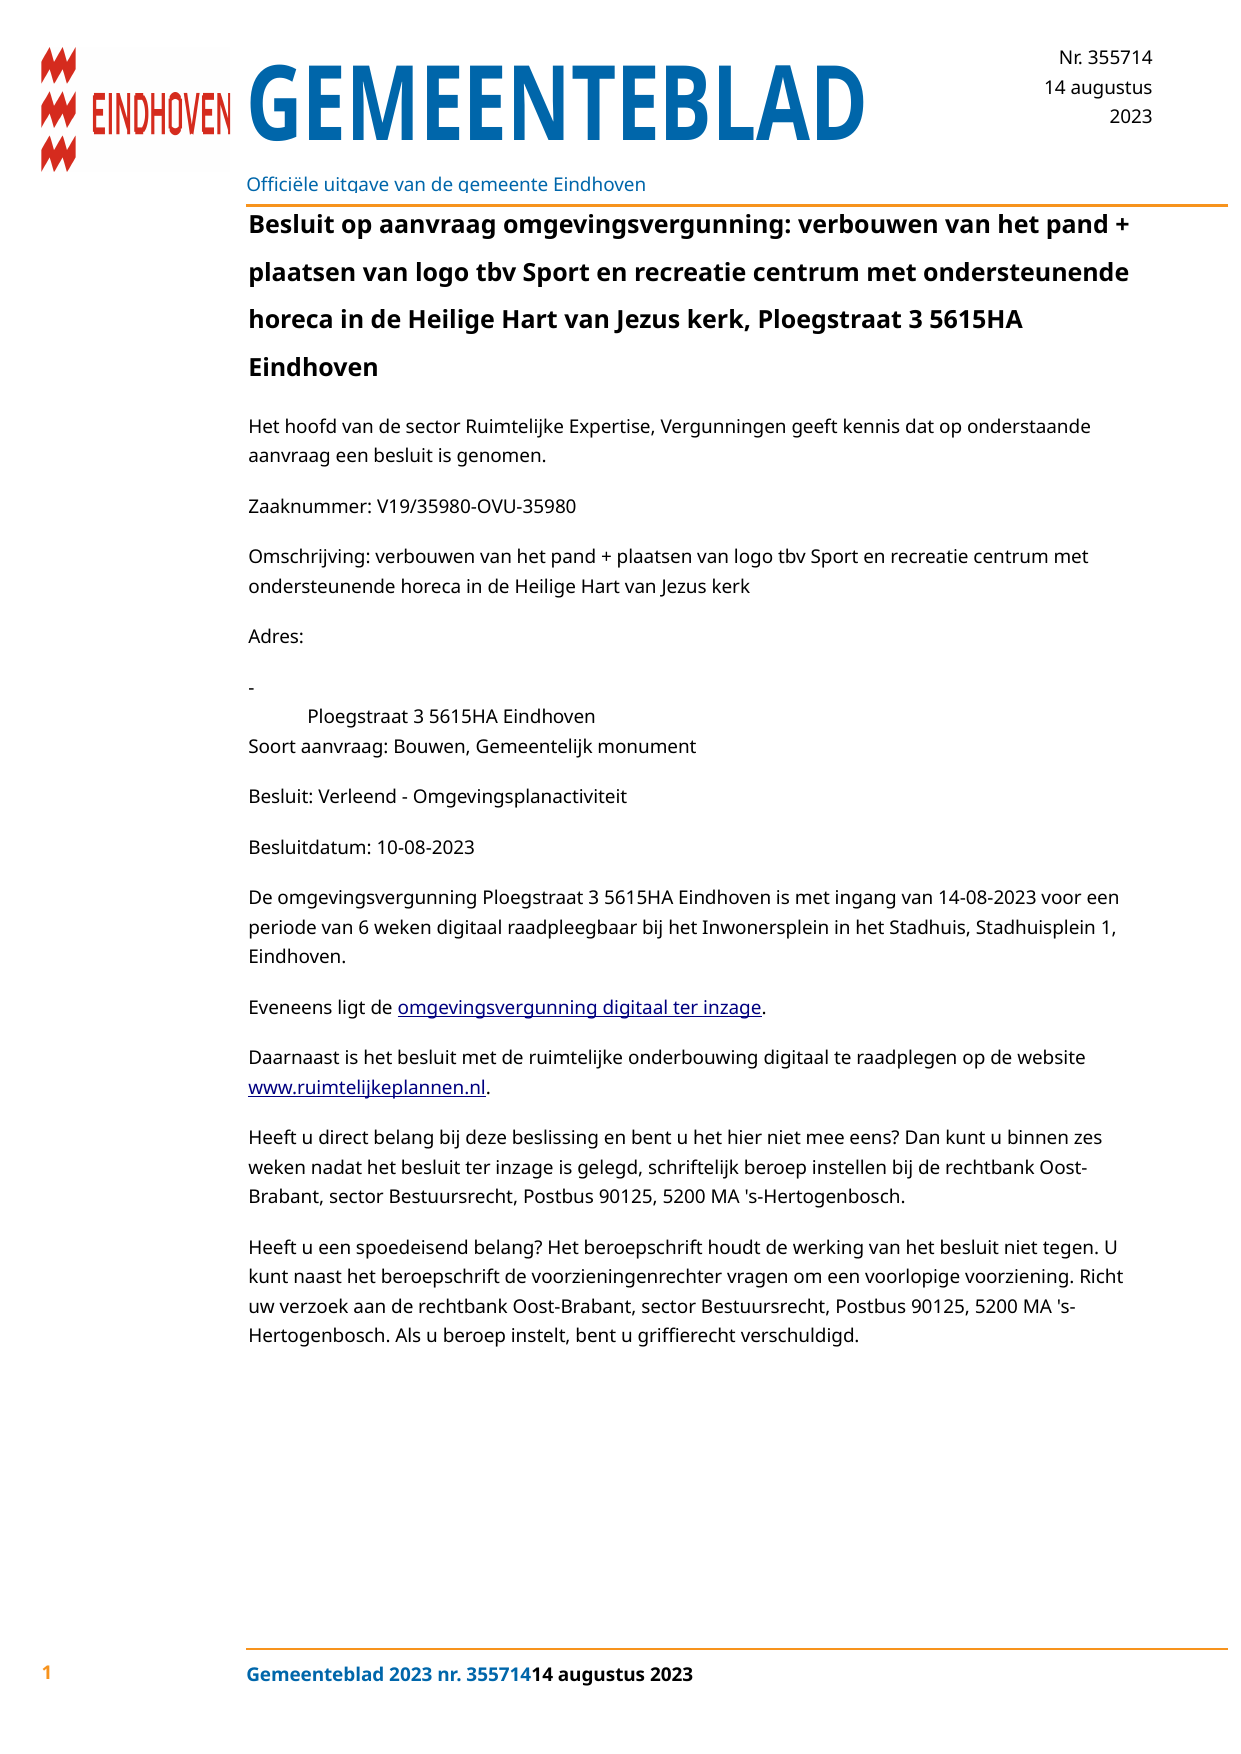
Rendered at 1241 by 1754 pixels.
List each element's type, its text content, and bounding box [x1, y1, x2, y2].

text Besluit op aanvraag omgevingsvergunning: verbouwen van het pand + plaatsen van logo tbv Sport en recreatie centrum met ondersteunende horeca in de Heilige Hart van Jezus kerk, Ploegstraat 3 5615HA Eindhoven [248, 207, 1152, 384]
text Besluit: Verleend - Omgevingsplanactiviteit [248, 783, 1152, 809]
text Eveneens ligt de omgevingsvergunning digitaal ter inzage. [248, 994, 1152, 1020]
text Soort aanvraag: Bouwen, Gemeentelijk monument [248, 733, 1152, 759]
picture [41, 47, 231, 172]
text Adres: [248, 623, 1152, 649]
text Besluitdatum: 10-08-2023 [248, 834, 1152, 860]
text Heeft u een spoedeisend belang? Het beroepschrift houdt de werking van het besluit niet tegen. U kunt naast het beroepschrift de voorzieningenrechter vragen om een voorlopige voorziening. Richt uw verzoek aan de rechtbank Oost-Brabant, sector Bestuursrecht, Postbus 90125, 5200 MA 's-Hertogenbosch. Als u beroep instelt, bent u griffierecht verschuldigd. [248, 1234, 1152, 1348]
text De omgevingsvergunning Ploegstraat 3 5615HA Eindhoven is met ingang van 14-08-2023 voor een periode van 6 weken digitaal raadpleegbaar bij het Inwonersplein in het Stadhuis, Stadhuisplein 1, Eindhoven. [248, 884, 1152, 969]
text Omschrijving: verbouwen van het pand + plaatsen van logo tbv Sport en recreatie centrum met ondersteunende horeca in de Heilige Hart van Jezus kerk [248, 543, 1152, 599]
text Zaaknummer: V19/35980-OVU-35980 [248, 493, 1152, 519]
text Heeft u direct belang bij deze beslissing en bent u het hier niet mee eens? Dan kunt u binnen zes weken nadat het besluit ter inzage is gelegd, schriftelijk beroep instellen bij de rechtbank Oost-Brabant, sector Bestuursrecht, Postbus 90125, 5200 MA 's-Hertogenbosch. [248, 1124, 1152, 1209]
list Ploegstraat 3 5615HA Eindhoven [248, 703, 1152, 729]
text Daarnaast is het besluit met de ruimtelijke onderbouwing digitaal te raadplegen op de website www.ruimtelijkeplannen.nl. [248, 1044, 1152, 1100]
text Het hoofd van de sector Ruimtelijke Expertise, Vergunningen geeft kennis dat op onderstaande aanvraag een besluit is genomen. [248, 413, 1152, 468]
